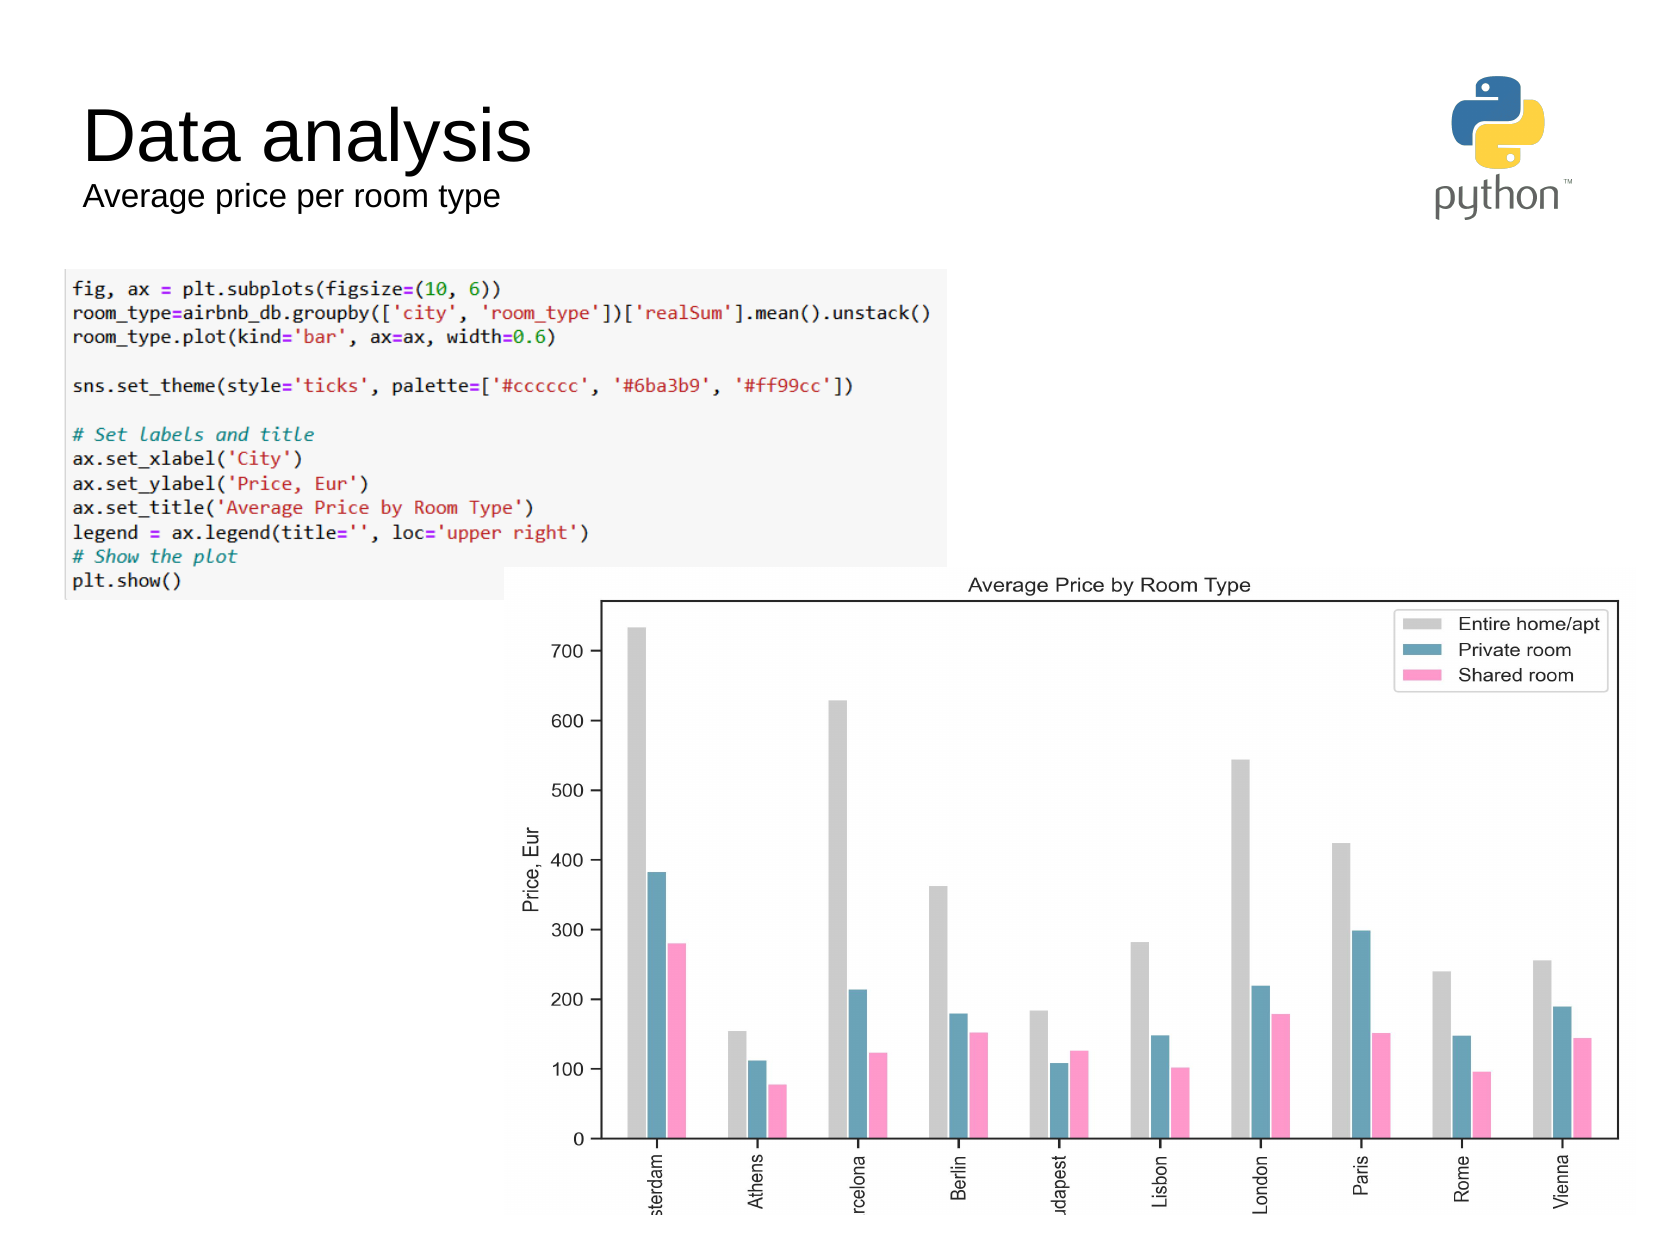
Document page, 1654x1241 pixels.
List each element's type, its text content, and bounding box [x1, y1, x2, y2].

title Data analysis Average price per room type [82, 93, 1264, 215]
picture [60, 269, 1636, 1216]
picture [1367, 75, 1629, 223]
